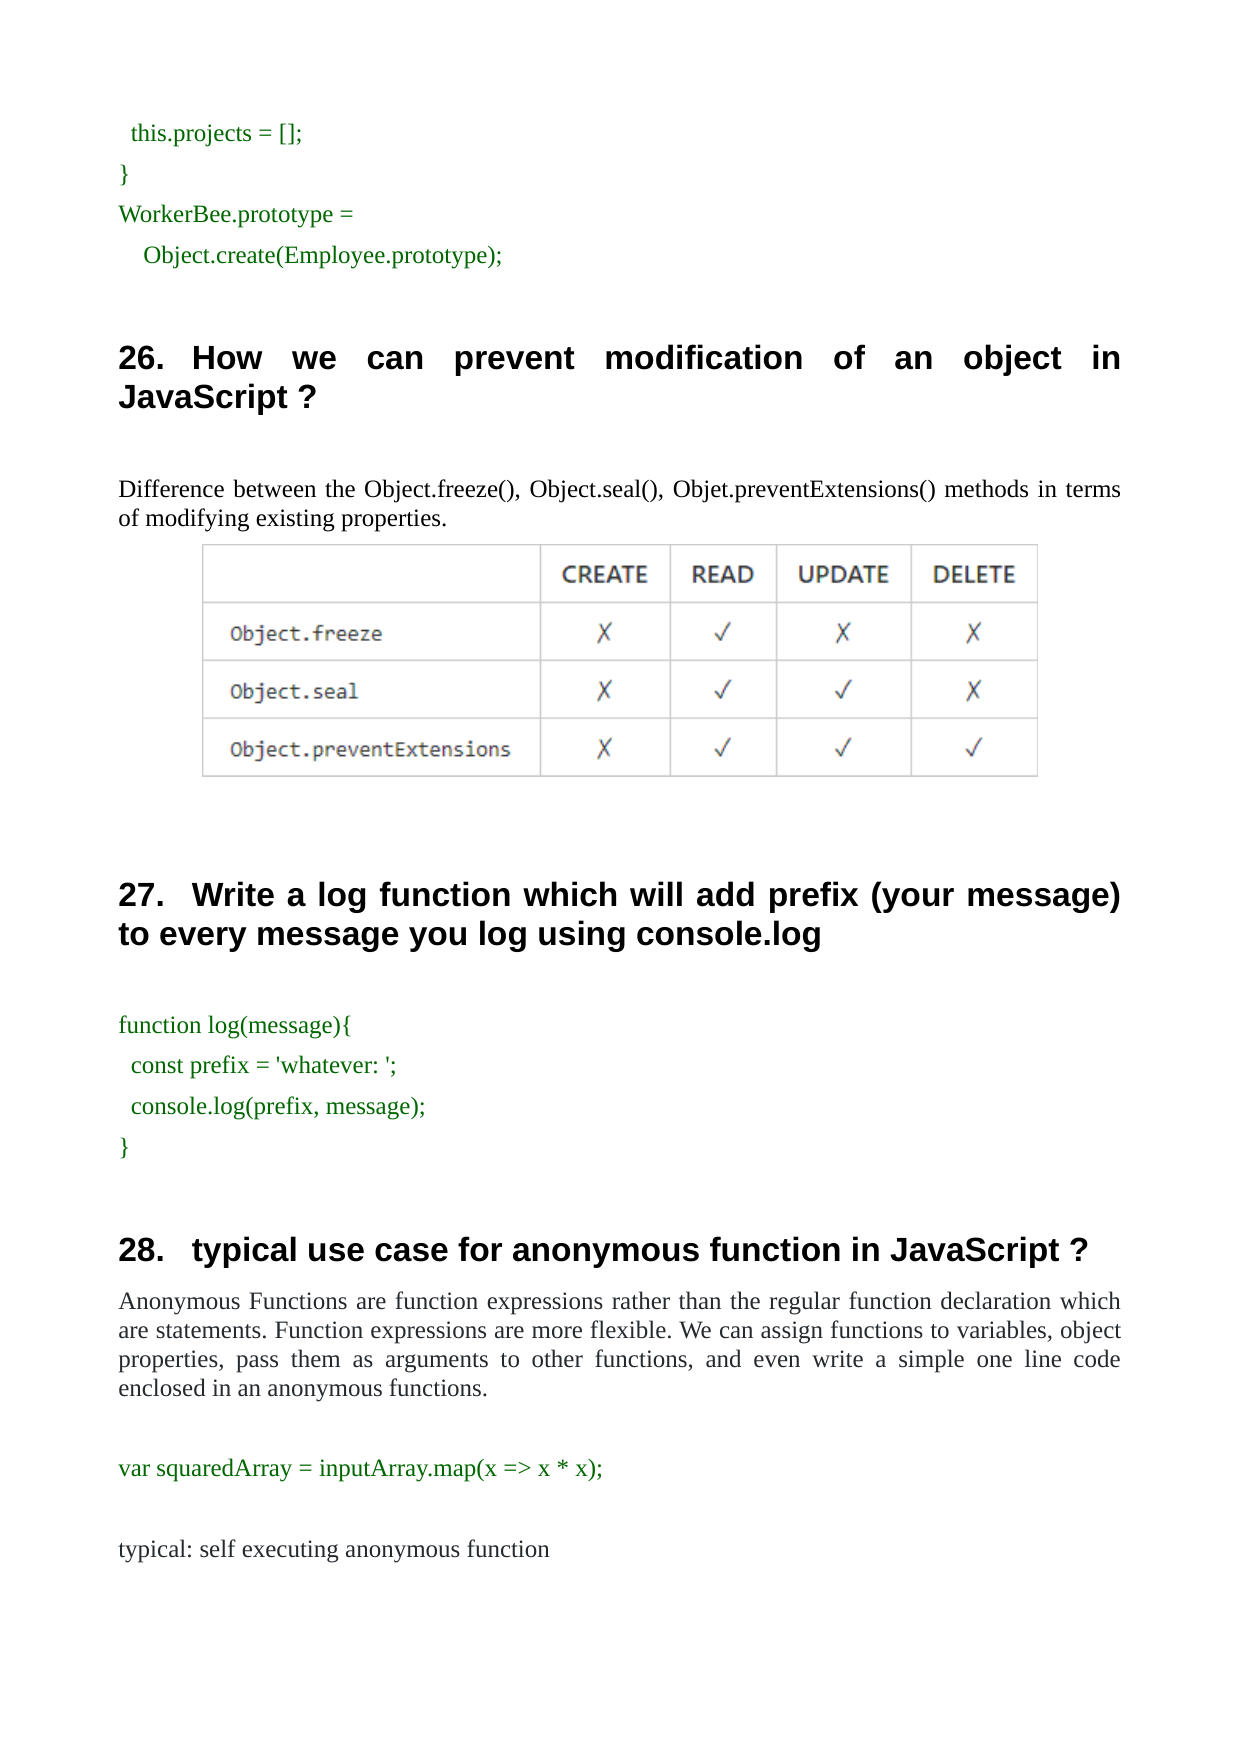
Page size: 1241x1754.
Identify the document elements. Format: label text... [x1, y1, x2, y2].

text Anonymous Functions are function expressions rather than the regular function declaration which are statements. Function expressions are more flexible. We can assign functions to variables, object properties, pass them as arguments to other functions, and even write a simple one line code enclosed in an anonymous functions. [118, 1286, 1122, 1401]
picture [202, 544, 1038, 777]
text function log(message){ [118, 1010, 1122, 1039]
text console.log(prefix, message); [118, 1091, 1122, 1120]
text WorkerBee.prototype = [118, 199, 1122, 228]
subtitle How we can prevent modification of an object in JavaScript ? [118, 338, 1122, 415]
text Object.create(Employee.prototype); [118, 240, 1122, 268]
subtitle Write a log function which will add prefix (your message) to every message you log using console.log [118, 875, 1122, 952]
text } [118, 1132, 1122, 1160]
text Difference between the Object.freeze(), Object.seal(), Objet.preventExtensions() methods in terms of modifying existing properties. [118, 474, 1122, 532]
text this.projects = []; [118, 118, 1122, 147]
subtitle typical use case for anonymous function in JavaScript ? [118, 1230, 1122, 1269]
text const prefix = 'whatever: '; [118, 1051, 1122, 1079]
text typical: self executing anonymous function [118, 1534, 1122, 1563]
text } [118, 159, 1122, 187]
text var squaredArray = inputArray.map(x => x * x); [118, 1453, 1122, 1482]
